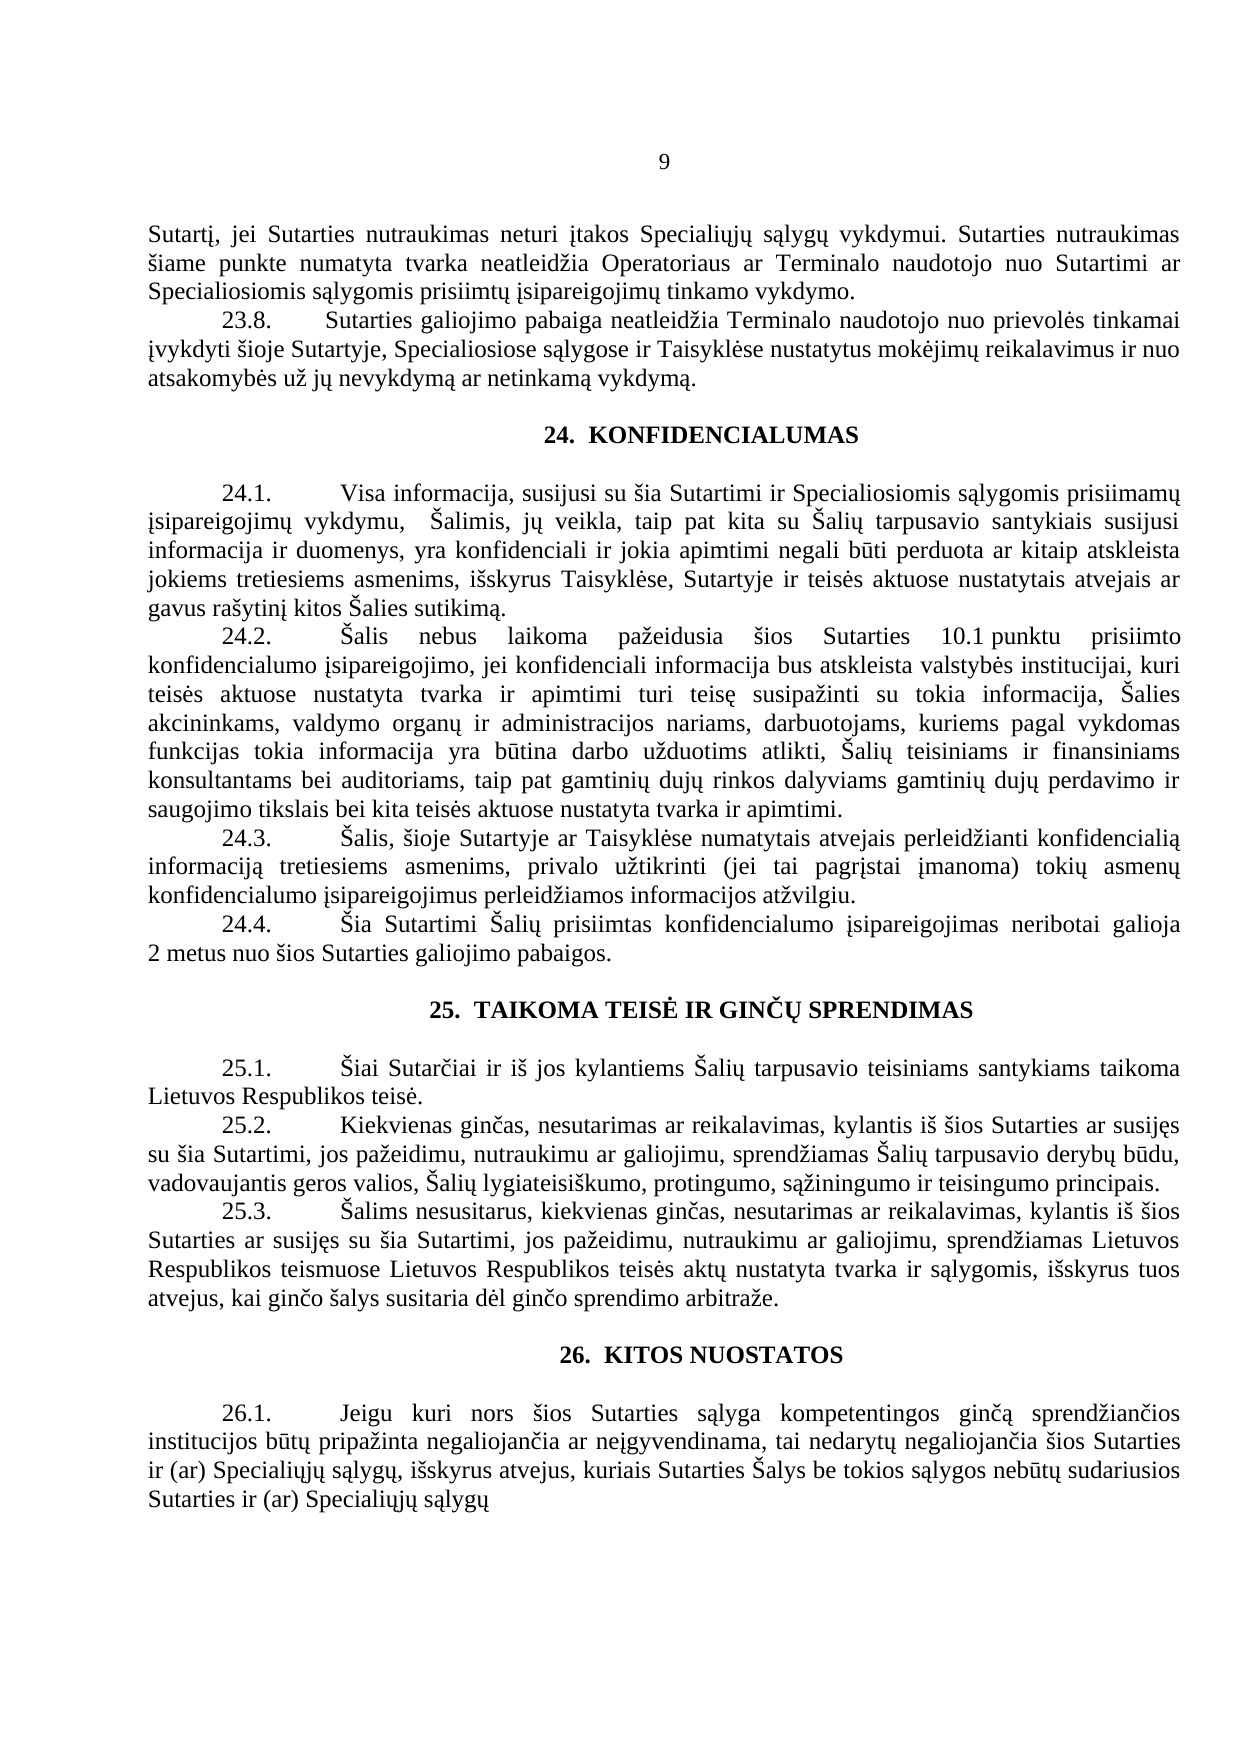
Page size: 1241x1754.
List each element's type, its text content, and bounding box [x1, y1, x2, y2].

text 26.1. Jeigu kuri nors šios Sutarties sąlyga kompetentingos ginčą sprendžiančios institucijos būtų pripažinta negaliojančia ar neįgyvendinama, tai nedarytų negaliojančia šios Sutarties ir (ar) Specialiųjų sąlygų, išskyrus atvejus, kuriais Sutarties Šalys be tokios sąlygos nebūtų sudariusios Sutarties ir (ar) Specialiųjų sąlygų [148, 1398, 1181, 1513]
text 24.1. Visa informacija, susijusi su šia Sutartimi ir Specialiosiomis sąlygomis prisiimamų įsipareigojimų vykdymu, Šalimis, jų veikla, taip pat kita su Šalių tarpusavio santykiais susijusi informacija ir duomenys, yra konfidenciali ir jokia apimtimi negali būti perduota ar kitaip atskleista jokiems tretiesiems asmenims, išskyrus Taisyklėse, Sutartyje ir teisės aktuose nustatytais atvejais ar gavus rašytinį kitos Šalies sutikimą. [148, 478, 1181, 621]
text 23.8. Sutarties galiojimo pabaiga neatleidžia Terminalo naudotojo nuo prievolės tinkamai įvykdyti šioje Sutartyje, Specialiosiose sąlygose ir Taisyklėse nustatytus mokėjimų reikalavimus ir nuo atsakomybės už jų nevykdymą ar netinkamą vykdymą. [148, 305, 1181, 391]
text 25.3. Šalims nesusitarus, kiekvienas ginčas, nesutarimas ar reikalavimas, kylantis iš šios Sutarties ar susijęs su šia Sutartimi, jos pažeidimu, nutraukimu ar galiojimu, sprendžiamas Lietuvos Respublikos teismuose Lietuvos Respublikos teisės aktų nustatyta tvarka ir sąlygomis, išskyrus tuos atvejus, kai ginčo šalys susitaria dėl ginčo sprendimo arbitraže. [148, 1196, 1181, 1311]
text 25.2. Kiekvienas ginčas, nesutarimas ar reikalavimas, kylantis iš šios Sutarties ar susijęs su šia Sutartimi, jos pažeidimu, nutraukimu ar galiojimu, sprendžiamas Šalių tarpusavio derybų būdu, vadovaujantis geros valios, Šalių lygiateisiškumo, protingumo, sąžiningumo ir teisingumo principais. [148, 1110, 1181, 1196]
text 25.1. Šiai Sutarčiai ir iš jos kylantiems Šalių tarpusavio teisiniams santykiams taikoma Lietuvos Respublikos teisė. [148, 1053, 1181, 1110]
text 24.3. Šalis, šioje Sutartyje ar Taisyklėse numatytais atvejais perleidžianti konfidencialią informaciją tretiesiems asmenims, privalo užtikrinti (jei tai pagrįstai įmanoma) tokių asmenų konfidencialumo įsipareigojimus perleidžiamos informacijos atžvilgiu. [148, 823, 1181, 909]
text 24.4. Šia Sutartimi Šalių prisiimtas konfidencialumo įsipareigojimas neribotai galioja 2 metus nuo šios Sutarties galiojimo pabaigos. [148, 909, 1181, 966]
text 25. TAIKOMA TEISĖ IR GINČŲ SPRENDIMAS [148, 995, 1181, 1024]
text 24.2. Šalis nebus laikoma pažeidusia šios Sutarties 10.1 punktu prisiimto konfidencialumo įsipareigojimo, jei konfidenciali informacija bus atskleista valstybės institucijai, kuri teisės aktuose nustatyta tvarka ir apimtimi turi teisę susipažinti su tokia informacija, Šalies akcininkams, valdymo organų ir administracijos nariams, darbuotojams, kuriems pagal vykdomas funkcijas tokia informacija yra būtina darbo užduotims atlikti, Šalių teisiniams ir finansiniams konsultantams bei auditoriams, taip pat gamtinių dujų rinkos dalyviams gamtinių dujų perdavimo ir saugojimo tikslais bei kita teisės aktuose nustatyta tvarka ir apimtimi. [148, 621, 1181, 823]
text 26. KITOS NUOSTATOS [148, 1340, 1181, 1369]
text 24. KONFIDENCIALUMAS [148, 420, 1181, 449]
text Sutartį, jei Sutarties nutraukimas neturi įtakos Specialiųjų sąlygų vykdymui. Sutarties nutraukimas šiame punkte numatyta tvarka neatleidžia Operatoriaus ar Terminalo naudotojo nuo Sutartimi ar Specialiosiomis sąlygomis prisiimtų įsipareigojimų tinkamo vykdymo. [148, 219, 1181, 305]
